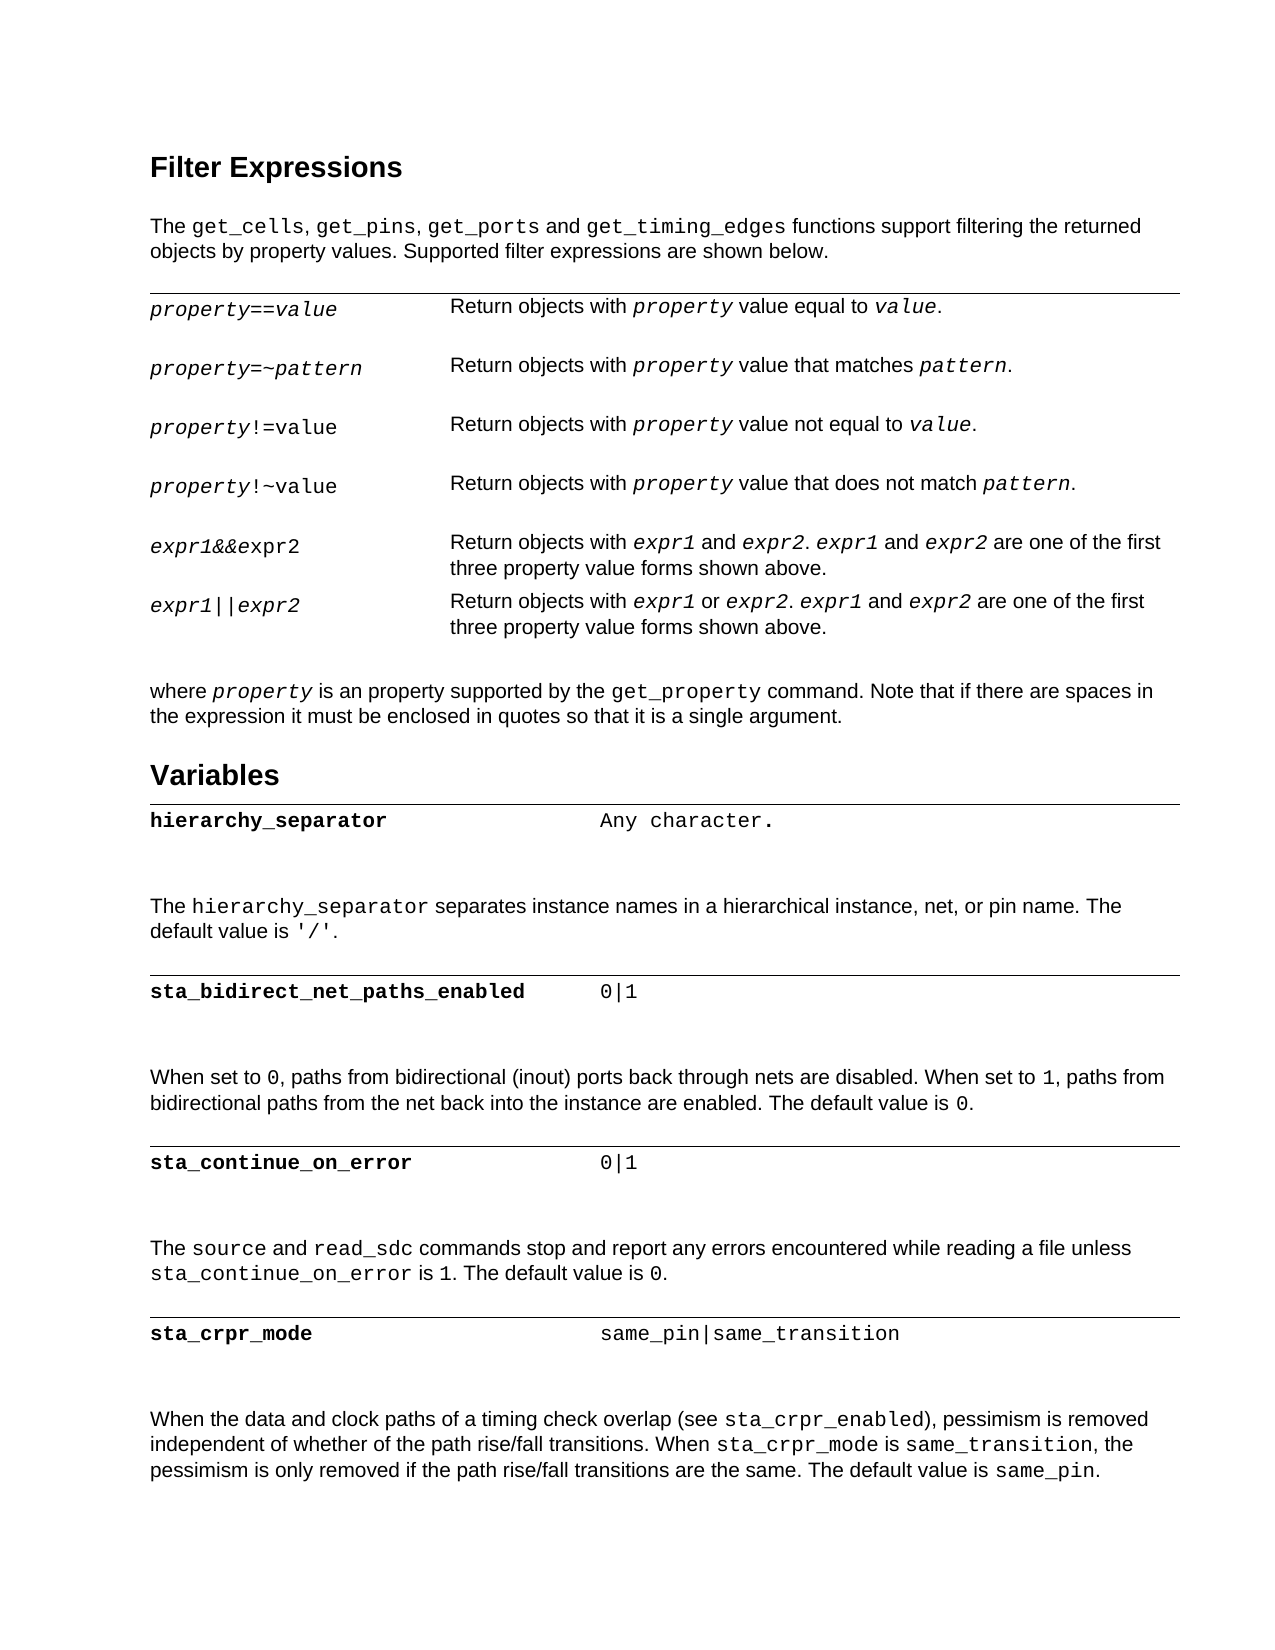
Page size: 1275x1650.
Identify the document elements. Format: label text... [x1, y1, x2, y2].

table_cell Return objects with expr1 or expr2. expr1 and expr2 are one of the first three property value forms shown above. [450, 589, 1180, 648]
table_header sta_continue_on_error [150, 1147, 600, 1205]
text The hierarchy_separator separates instance names in a hierarchical instance, net, or pin name. The default value is '/'. [150, 893, 1180, 945]
table_cell expr1||expr2 [150, 589, 450, 648]
table_header Return objects with property value equal to value. [450, 294, 1180, 353]
table_header Any character. [600, 805, 1180, 863]
text The get_cells, get_pins, get_ports and get_timing_edges functions support filtering the returned objects by property values. Supported filter expressions are shown below. [150, 213, 1180, 263]
text The source and read_sdc commands stop and report any errors encountered while reading a file unless sta_continue_on_error is 1. The default value is 0. [150, 1235, 1180, 1287]
table_header sta_crpr_mode [150, 1318, 600, 1376]
table_header sta_bidirect_net_paths_enabled [150, 976, 600, 1034]
table_cell Return objects with property value that matches pattern. [450, 353, 1180, 412]
table_cell expr1&&expr2 [150, 530, 450, 589]
subtitle Variables [150, 758, 1180, 792]
table_header 0|1 [600, 976, 1180, 1034]
table_cell property!~value [150, 471, 450, 530]
table_cell Return objects with property value not equal to value. [450, 412, 1180, 471]
table_header hierarchy_separator [150, 805, 600, 863]
table_header property==value [150, 294, 450, 353]
table_cell property!=value [150, 412, 450, 471]
subtitle Filter Expressions [150, 150, 1180, 183]
text where property is an property supported by the get_property command. Note that if there are spaces in the expression it must be enclosed in quotes so that it is a single argument. [150, 678, 1180, 728]
table_header 0|1 [600, 1147, 1180, 1205]
text When set to 0, paths from bidirectional (inout) ports back through nets are disabled. When set to 1, paths from bidirectional paths from the net back into the instance are enabled. The default value is 0. [150, 1064, 1180, 1116]
table_cell Return objects with property value that does not match pattern. [450, 471, 1180, 530]
table_header same_pin|same_transition [600, 1318, 1180, 1376]
table_cell property=~pattern [150, 353, 450, 412]
text When the data and clock paths of a timing check overlap (see sta_crpr_enabled), pessimism is removed independent of whether of the path rise/fall transitions. When sta_crpr_mode is same_transition, the pessimism is only removed if the path rise/fall transitions are the same. The default value is same_pin. [150, 1406, 1180, 1484]
table_cell Return objects with expr1 and expr2. expr1 and expr2 are one of the first three property value forms shown above. [450, 530, 1180, 589]
